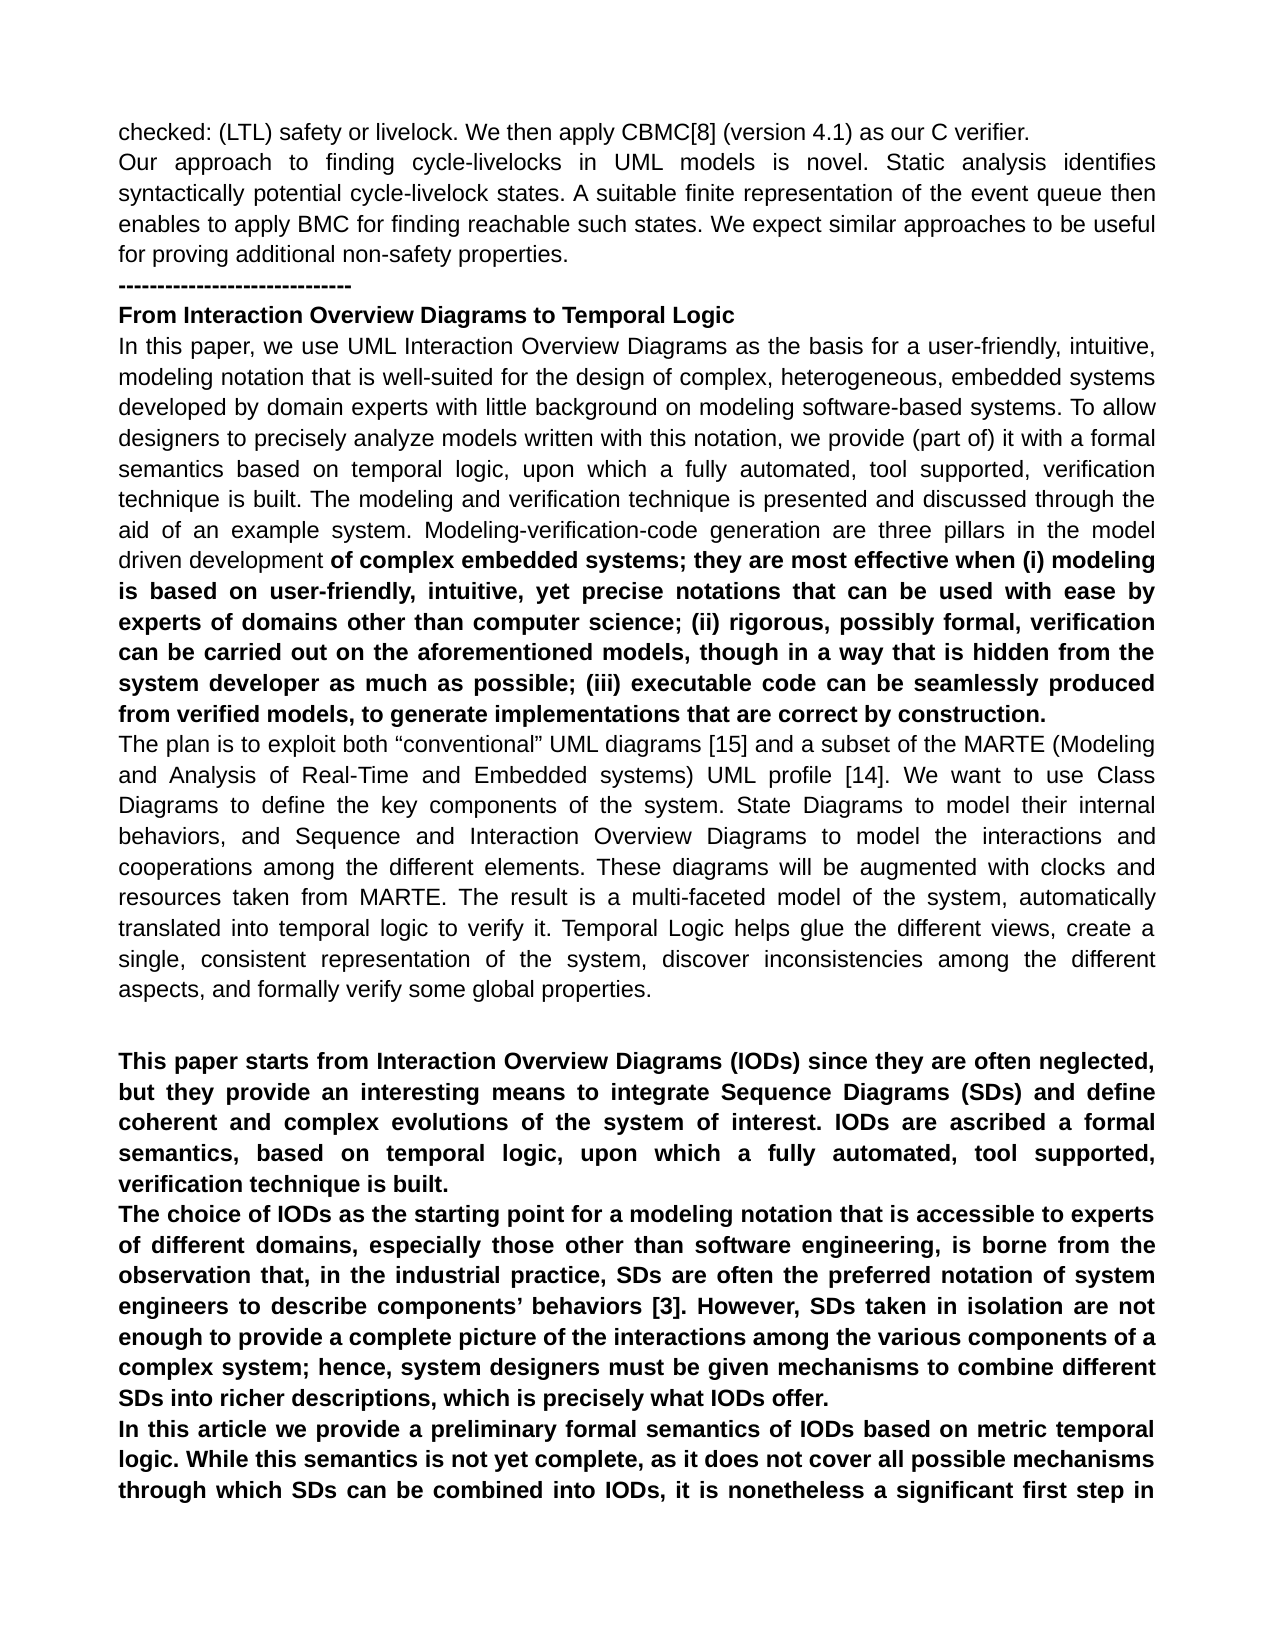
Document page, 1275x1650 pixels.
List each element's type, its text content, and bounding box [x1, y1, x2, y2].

text The plan is to exploit both “conventional” UML diagrams [15] and a subset of the MARTE (Modeling and Analysis of Real-Time and Embedded systems) UML profile [14]. We want to use Class Diagrams to define the key components of the system. State Diagrams to model their internal behaviors, and Sequence and Interaction Overview Diagrams to model the interactions and cooperations among the different elements. These diagrams will be augmented with clocks and resources taken from MARTE. The result is a multi-faceted model of the system, automatically translated into temporal logic to verify it. Temporal Logic helps glue the different views, create a single, consistent representation of the system, discover inconsistencies among the different aspects, and formally verify some global properties. [118, 731, 1157, 1002]
text In this paper, we use UML Interaction Overview Diagrams as the basis for a user-friendly, intuitive, modeling notation that is well-suited for the design of complex, heterogeneous, embedded systems developed by domain experts with little background on modeling software-based systems. To allow designers to precisely analyze models written with this notation, we provide (part of) it with a formal semantics based on temporal logic, upon which a fully automated, tool supported, verification technique is built. The modeling and verification technique is presented and discussed through the aid of an example system. Modeling-verification-code generation are three pillars in the model driven development of complex embedded systems; they are most effective when (i) modeling is based on user-friendly, intuitive, yet precise notations that can be used with ease by experts of domains other than computer science; (ii) rigorous, possibly formal, verification can be carried out on the aforementioned models, though in a way that is hidden from the system developer as much as possible; (iii) executable code can be seamlessly produced from verified models, to generate implementations that are correct by construction. [118, 332, 1157, 727]
text checked: (LTL) safety or livelock. We then apply CBMC[8] (version 4.1) as our C verifier. [118, 118, 1157, 145]
text ------------------------------ [118, 271, 1157, 298]
text Our approach to finding cycle-livelocks in UML models is novel. Static analysis identifies syntactically potential cycle-livelock states. A suitable finite representation of the event queue then enables to apply BMC for finding reachable such states. We expect similar approaches to be useful for proving additional non-safety properties. [118, 149, 1157, 267]
text From Interaction Overview Diagrams to Temporal Logic [118, 302, 1157, 329]
text In this article we provide a preliminary formal semantics of IODs based on metric temporal logic. While this semantics is not yet complete, as it does not cover all possible mechanisms through which SDs can be combined into IODs, it is nonetheless a significant first step in [118, 1415, 1157, 1503]
text The choice of IODs as the starting point for a modeling notation that is accessible to experts of different domains, especially those other than software engineering, is borne from the observation that, in the industrial practice, SDs are often the preferred notation of system engineers to describe components’ behaviors [3]. However, SDs taken in isolation are not enough to provide a complete picture of the interactions among the various components of a complex system; hence, system designers must be given mechanisms to combine different SDs into richer descriptions, which is precisely what IODs offer. [118, 1201, 1157, 1411]
text This paper starts from Interaction Overview Diagrams (IODs) since they are often neglected, but they provide an interesting means to integrate Sequence Diagrams (SDs) and define coherent and complex evolutions of the system of interest. IODs are ascribed a formal semantics, based on temporal logic, upon which a fully automated, tool supported, verification technique is built. [118, 1047, 1157, 1197]
